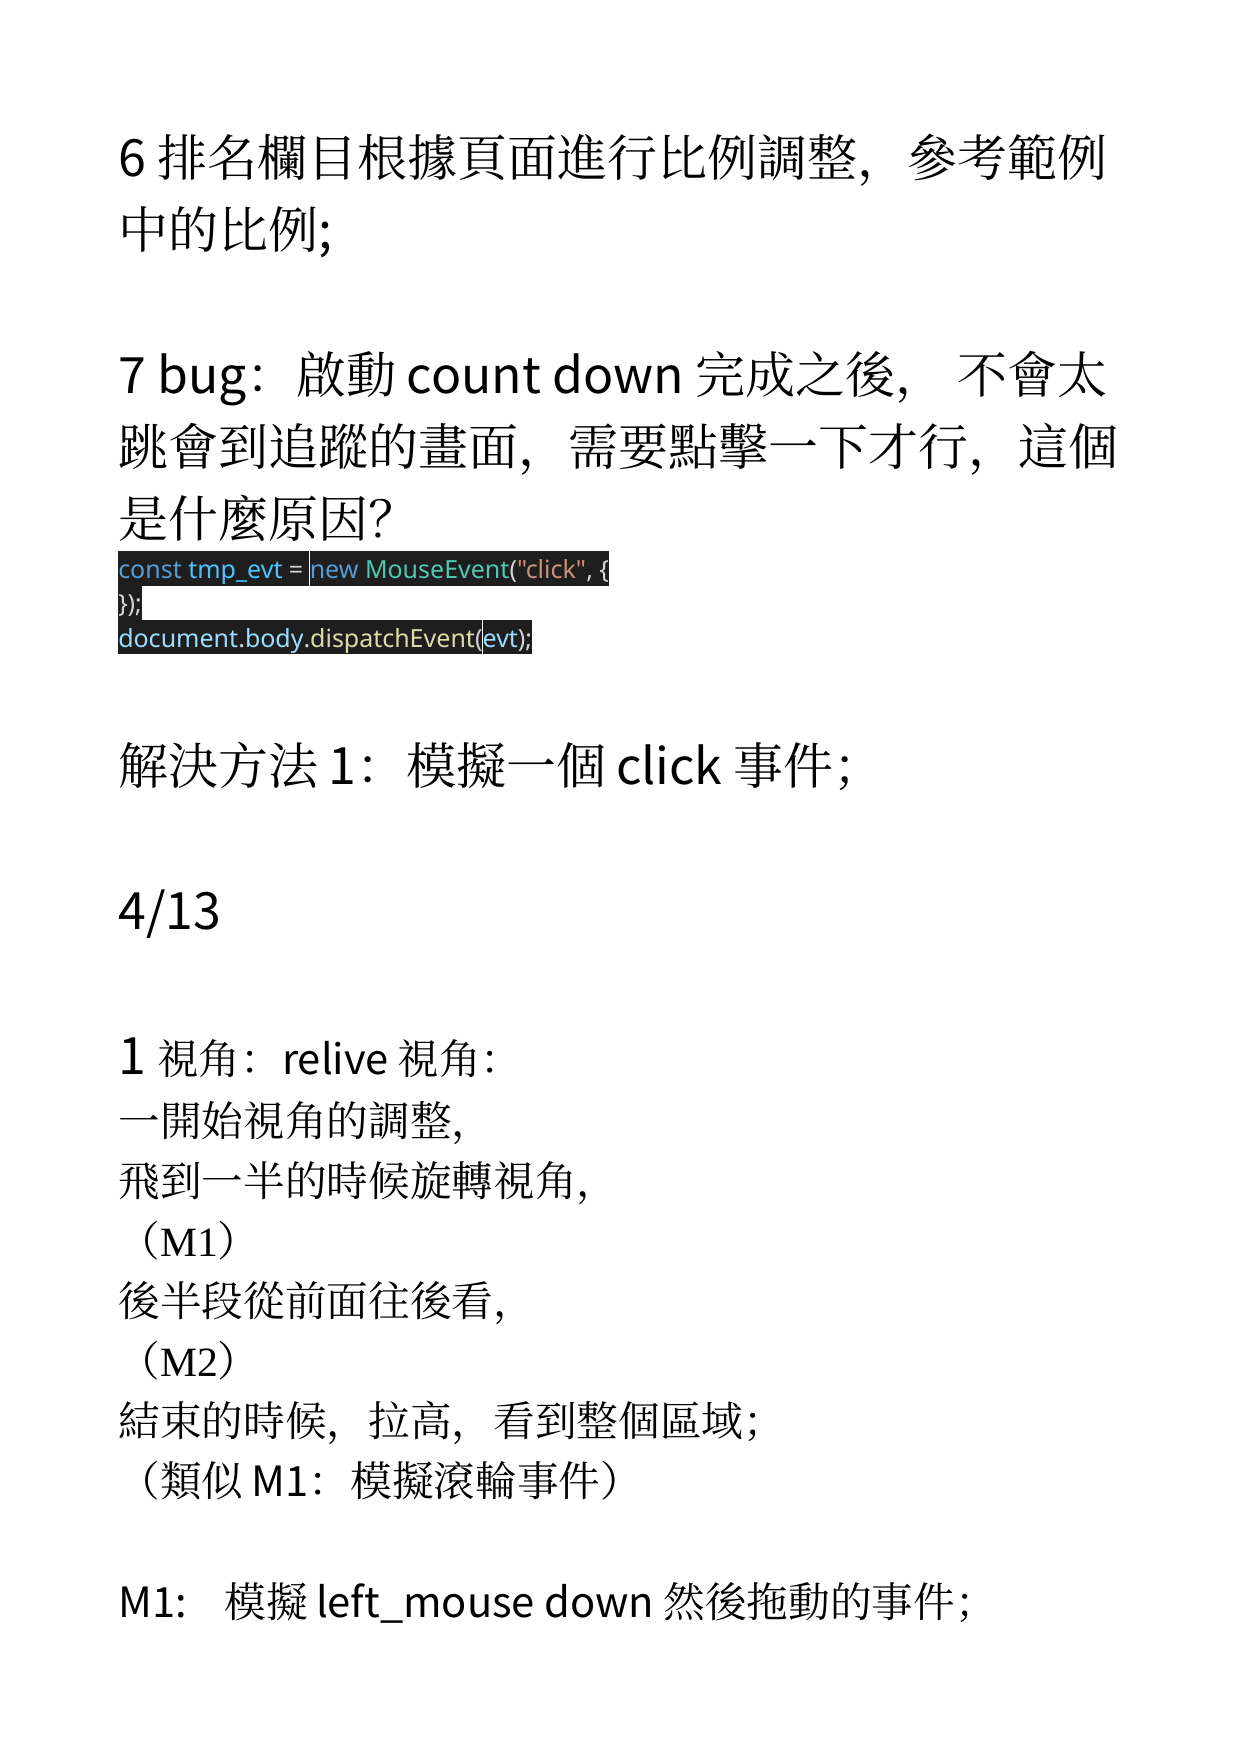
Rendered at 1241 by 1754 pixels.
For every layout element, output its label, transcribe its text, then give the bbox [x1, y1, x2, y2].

text （M1） [118, 1208, 1122, 1268]
text }); [118, 586, 1122, 620]
text 1 視角：relive視角： [118, 1016, 1122, 1089]
text M1: 模擬left_mouse down 然後拖動的事件； [118, 1569, 1122, 1629]
text 4/13 [118, 871, 1122, 944]
text 解決方法1：模擬一個click 事件； [118, 727, 1122, 799]
text （類似M1：模擬滾輪事件） [118, 1448, 1122, 1508]
text 7 bug：啟動count down 完成之後， 不會太跳會到追蹤的畫面，需要點擊一下才行，這個是什麼原因？ [118, 335, 1122, 551]
text （M2） [118, 1328, 1122, 1388]
text const tmp_evt = new MouseEvent("click", { [118, 551, 1122, 586]
text 後半段從前面往後看， [118, 1268, 1122, 1328]
text 飛到一半的時候旋轉視角， [118, 1148, 1122, 1208]
text document.body.dispatchEvent(evt); [118, 620, 1122, 654]
text 結束的時候，拉高，看到整個區域； [118, 1388, 1122, 1448]
text 6 排名欄目根據頁面進行比例調整，參考範例中的比例; [118, 118, 1122, 263]
text 一開始視角的調整， [118, 1089, 1122, 1148]
